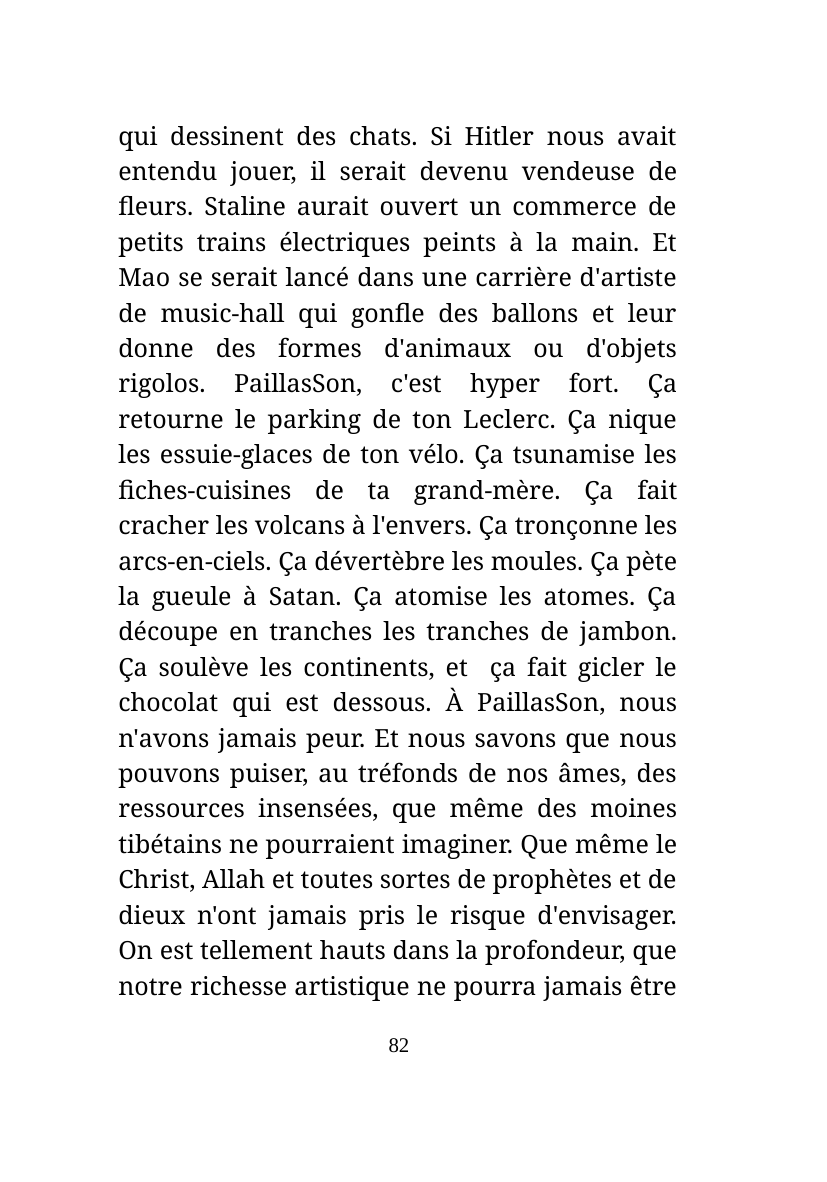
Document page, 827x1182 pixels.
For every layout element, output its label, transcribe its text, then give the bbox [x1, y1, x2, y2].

text qui dessinent des chats. Si Hitler nous avait entendu jouer, il serait devenu vendeuse de fleurs. Staline aurait ouvert un commerce de petits trains électriques peints à la main. Et Mao se serait lancé dans une carrière d'artiste de music-hall qui gonfle des ballons et leur donne des formes d'animaux ou d'objets rigolos. PaillasSon, c'est hyper fort. Ça retourne le parking de ton Leclerc. Ça nique les essuie‑glaces de ton vélo. Ça tsunamise les fiches‑cuisines de ta grand‑mère. Ça fait cracher les volcans à l'envers. Ça tronçonne les arcs‑en‑ciels. Ça dévertèbre les moules. Ça pète la gueule à Satan. Ça atomise les atomes. Ça découpe en tranches les tranches de jambon. Ça soulève les continents, et ça fait gicler le chocolat qui est dessous. À PaillasSon, nous n'avons jamais peur. Et nous savons que nous pouvons puiser, au tréfonds de nos âmes, des ressources insensées, que même des moines tibétains ne pourraient imaginer. Que même le Christ, Allah et toutes sortes de prophètes et de dieux n'ont jamais pris le risque d'envisager. On est tellement hauts dans la profondeur, que notre richesse artistique ne pourra jamais être [118, 118, 677, 1002]
